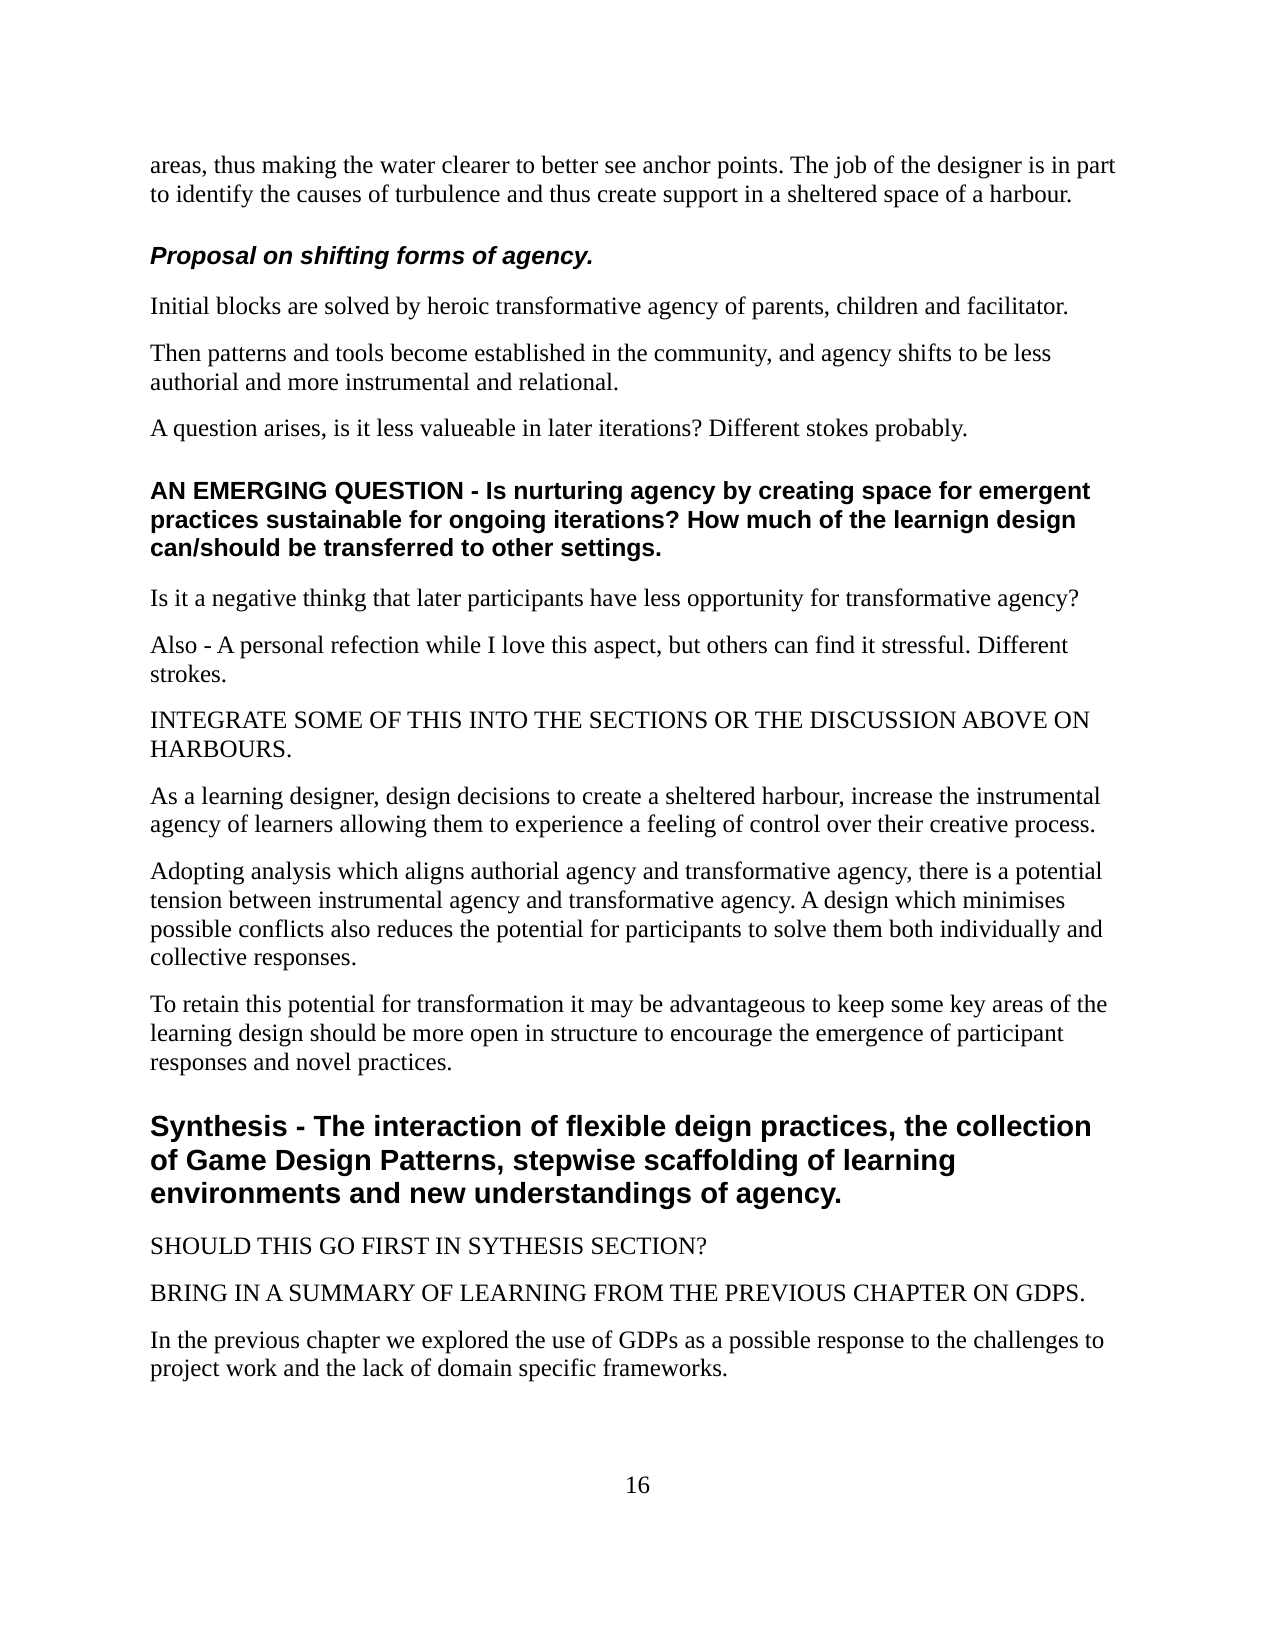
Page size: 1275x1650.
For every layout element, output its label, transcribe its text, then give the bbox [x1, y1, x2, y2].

text areas, thus making the water clearer to better see anchor points. The job of the designer is in part to identify the causes of turbulence and thus create support in a sheltered space of a harbour. [150, 150, 1125, 207]
subtitle AN EMERGING QUESTION - Is nurturing agency by creating space for emergent practices sustainable for ongoing iterations? How much of the learnign design can/should be transferred to other settings. [150, 476, 1125, 562]
subtitle Proposal on shifting forms of agency. [150, 241, 1125, 270]
text Also - A personal refection while I love this aspect, but others can find it stressful. Different strokes. [150, 630, 1125, 687]
subtitle Synthesis - The interaction of flexible deign practices, the collection of Game Design Patterns, stepwise scaffolding of learning environments and new understandings of agency. [150, 1109, 1125, 1210]
text Is it a negative thinkg that later participants have less opportunity for transformative agency? [150, 583, 1125, 612]
text BRING IN A SUMMARY OF LEARNING FROM THE PREVIOUS CHAPTER ON GDPS. [150, 1278, 1125, 1307]
text As a learning designer, design decisions to create a sheltered harbour, increase the instrumental agency of learners allowing them to experience a feeling of control over their creative process. [150, 781, 1125, 838]
text A question arises, is it less valueable in later iterations? Different stokes probably. [150, 413, 1125, 442]
text SHOULD THIS GO FIRST IN SYTHESIS SECTION? [150, 1231, 1125, 1260]
text Then patterns and tools become established in the community, and agency shifts to be less authorial and more instrumental and relational. [150, 338, 1125, 396]
text Initial blocks are solved by heroic transformative agency of parents, children and facilitator. [150, 291, 1125, 320]
text INTEGRATE SOME OF THIS INTO THE SECTIONS OR THE DISCUSSION ABOVE ON HARBOURS. [150, 705, 1125, 763]
text To retain this potential for transformation it may be advantageous to keep some key areas of the learning design should be more open in structure to encourage the emergence of participant responses and novel practices. [150, 989, 1125, 1075]
text Adopting analysis which aligns authorial agency and transformative agency, there is a potential tension between instrumental agency and transformative agency. A design which minimises possible conflicts also reduces the potential for participants to solve them both individually and collective responses. [150, 856, 1125, 971]
text In the previous chapter we explored the use of GDPs as a possible response to the challenges to project work and the lack of domain specific frameworks. [150, 1325, 1125, 1382]
